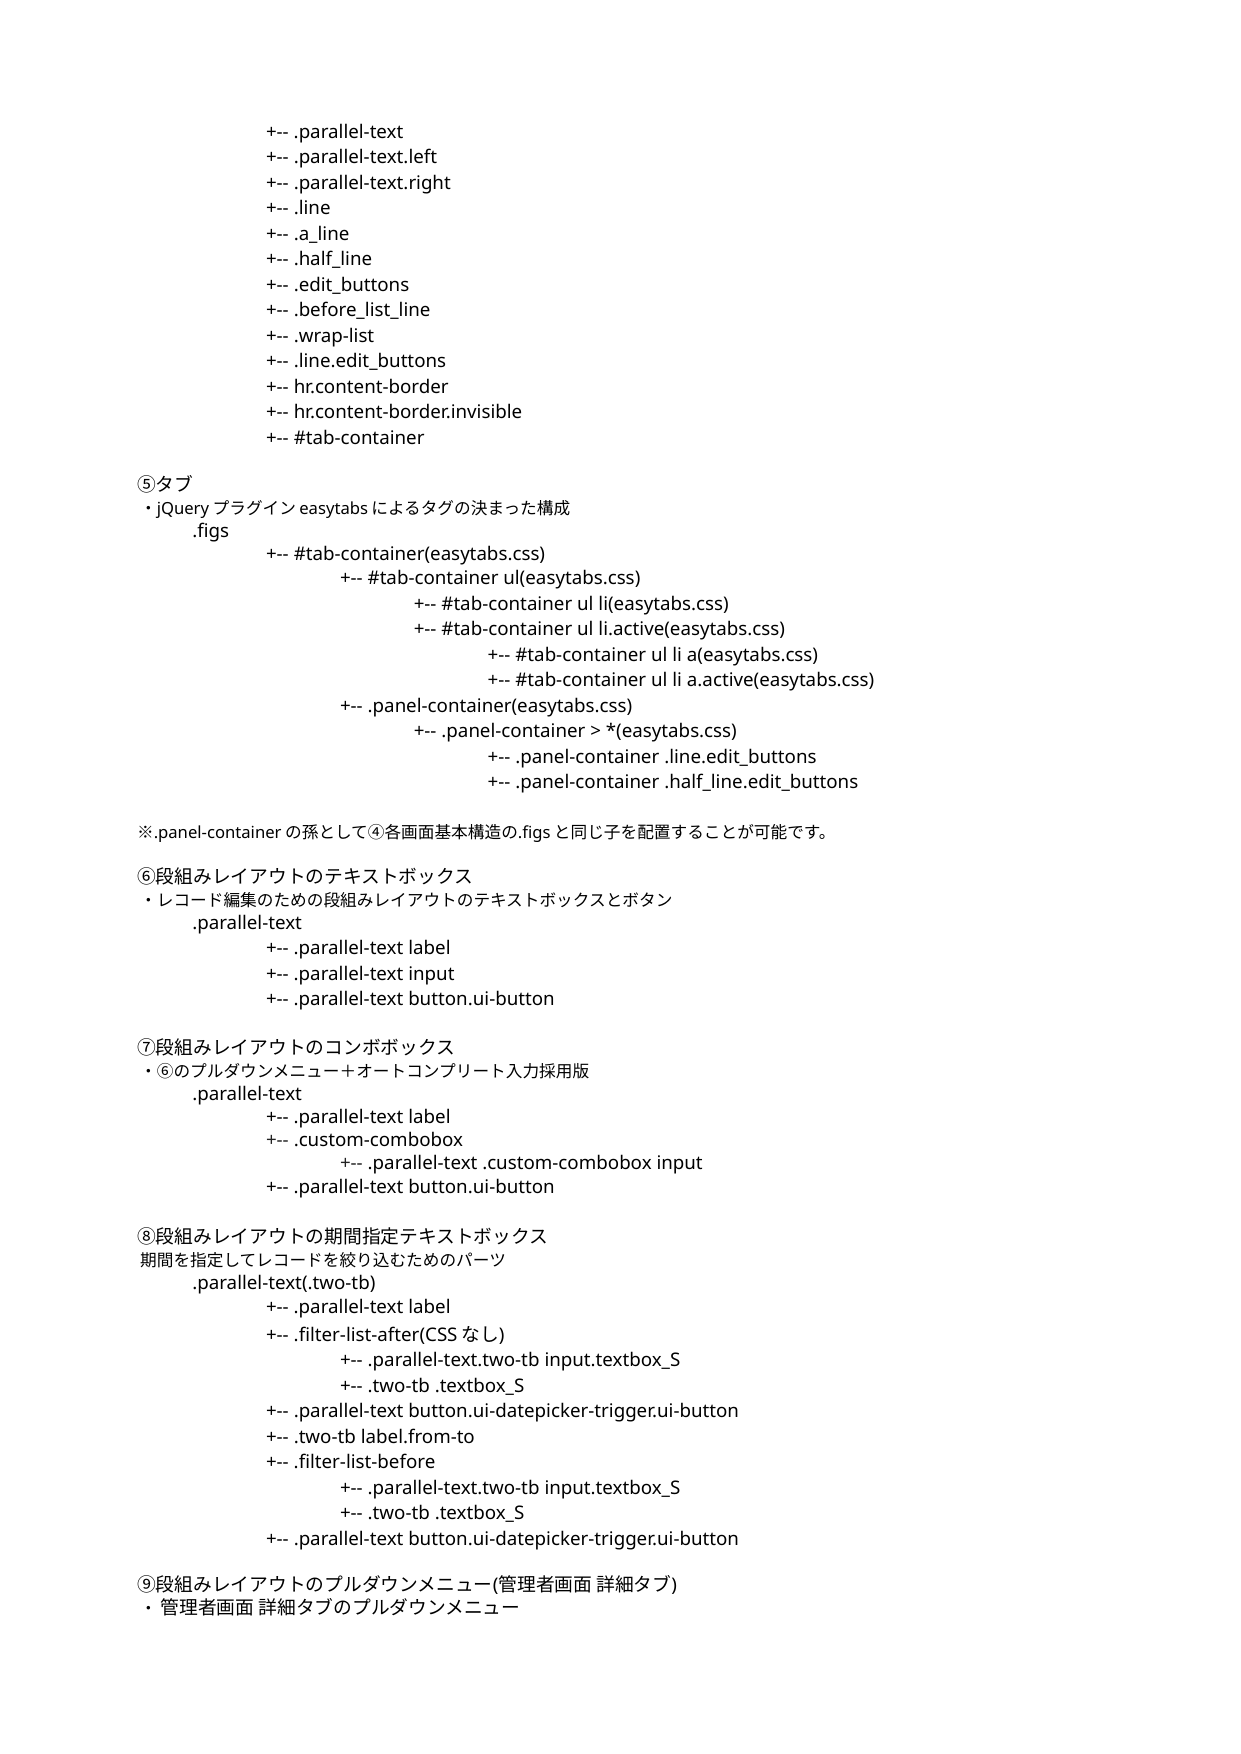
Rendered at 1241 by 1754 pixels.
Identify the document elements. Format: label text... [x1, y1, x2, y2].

text +-- .line [118, 195, 1122, 220]
text +-- .parallel-text [118, 118, 1122, 144]
text +-- .parallel-text input [118, 960, 1122, 985]
text +-- #tab-container ul li(easytabs.css) [118, 590, 1122, 616]
text +-- .parallel-text button.ui-datepicker-trigger.ui-button [118, 1525, 1122, 1551]
text +-- .parallel-text label [118, 1105, 1122, 1128]
text +-- .panel-container(easytabs.css) [118, 692, 1122, 718]
text +-- #tab-container [118, 424, 1122, 450]
text ・jQueryプラグインeasytabsによるタグの決まった構成 [140, 496, 1122, 519]
text +-- .parallel-text .custom-combobox input [118, 1151, 1122, 1174]
text .parallel-text [118, 1082, 1122, 1105]
text ・⑥のプルダウンメニュー＋オートコンプリート入力採用版 [140, 1059, 1122, 1082]
text +-- .parallel-text.two-tb input.textbox_S [118, 1346, 1122, 1372]
text +-- .panel-container .line.edit_buttons [118, 743, 1122, 769]
text +-- #tab-container ul(easytabs.css) [118, 564, 1122, 590]
text +-- .panel-container > *(easytabs.css) [118, 718, 1122, 743]
text +-- .parallel-text.two-tb input.textbox_S [118, 1474, 1122, 1499]
text +-- .parallel-text button.ui-datepicker-trigger.ui-button [118, 1397, 1122, 1423]
text +-- .parallel-text.left [118, 144, 1122, 169]
text +-- .two-tb .textbox_S [118, 1372, 1122, 1397]
text +-- #tab-container(easytabs.css) [118, 542, 1122, 564]
text ・レコード編集のための段組みレイアウトのテキストボックスとボタン [140, 888, 1122, 911]
text +-- .edit_buttons [118, 271, 1122, 297]
text +-- .parallel-text button.ui-button [118, 985, 1122, 1011]
text +-- .parallel-text label [118, 934, 1122, 960]
text +-- .wrap-list [118, 322, 1122, 348]
text 期間を指定してレコードを絞り込むためのパーツ [140, 1248, 1122, 1271]
text +-- .a_line [118, 220, 1122, 246]
text .parallel-text [118, 911, 1122, 934]
text +-- .half_line [118, 246, 1122, 271]
text +-- .filter-list-before [118, 1448, 1122, 1474]
text ⑥段組みレイアウトのテキストボックス [118, 866, 1122, 888]
text +-- #tab-container ul li.active(easytabs.css) [118, 616, 1122, 641]
text +-- .custom-combobox [118, 1128, 1122, 1151]
text +-- hr.content-border [118, 373, 1122, 399]
text ⑦段組みレイアウトのコンボボックス [118, 1036, 1122, 1059]
text ⑧段組みレイアウトの期間指定テキストボックス [118, 1225, 1122, 1248]
text +-- .two-tb label.from-to [118, 1423, 1122, 1448]
text +-- #tab-container ul li a.active(easytabs.css) [118, 667, 1122, 692]
text +-- .before_list_line [118, 297, 1122, 322]
text .parallel-text(.two-tb) [118, 1271, 1122, 1294]
text +-- .panel-container .half_line.edit_buttons [118, 769, 1122, 794]
text .figs [118, 519, 1122, 542]
text +-- hr.content-border.invisible [118, 399, 1122, 424]
text ※.panel-containerの孫として④各画面基本構造の.figsと同じ子を配置することが可能です。 [118, 820, 1122, 843]
text +-- .parallel-text button.ui-button [118, 1174, 1122, 1199]
text +-- #tab-container ul li a(easytabs.css) [118, 641, 1122, 667]
text ⑤タブ [118, 473, 1122, 496]
text ⑨段組みレイアウトのプルダウンメニュー(管理者画面 詳細タブ) [118, 1573, 1122, 1596]
text +-- .parallel-text.right [118, 169, 1122, 195]
text +-- .line.edit_buttons [118, 348, 1122, 373]
text ・ 管理者画面 詳細タブのプルダウンメニュー [140, 1596, 1122, 1619]
text +-- .parallel-text label [118, 1294, 1122, 1319]
text +-- .filter-list-after(CSSなし) [118, 1319, 1122, 1346]
text +-- .two-tb .textbox_S [118, 1499, 1122, 1525]
